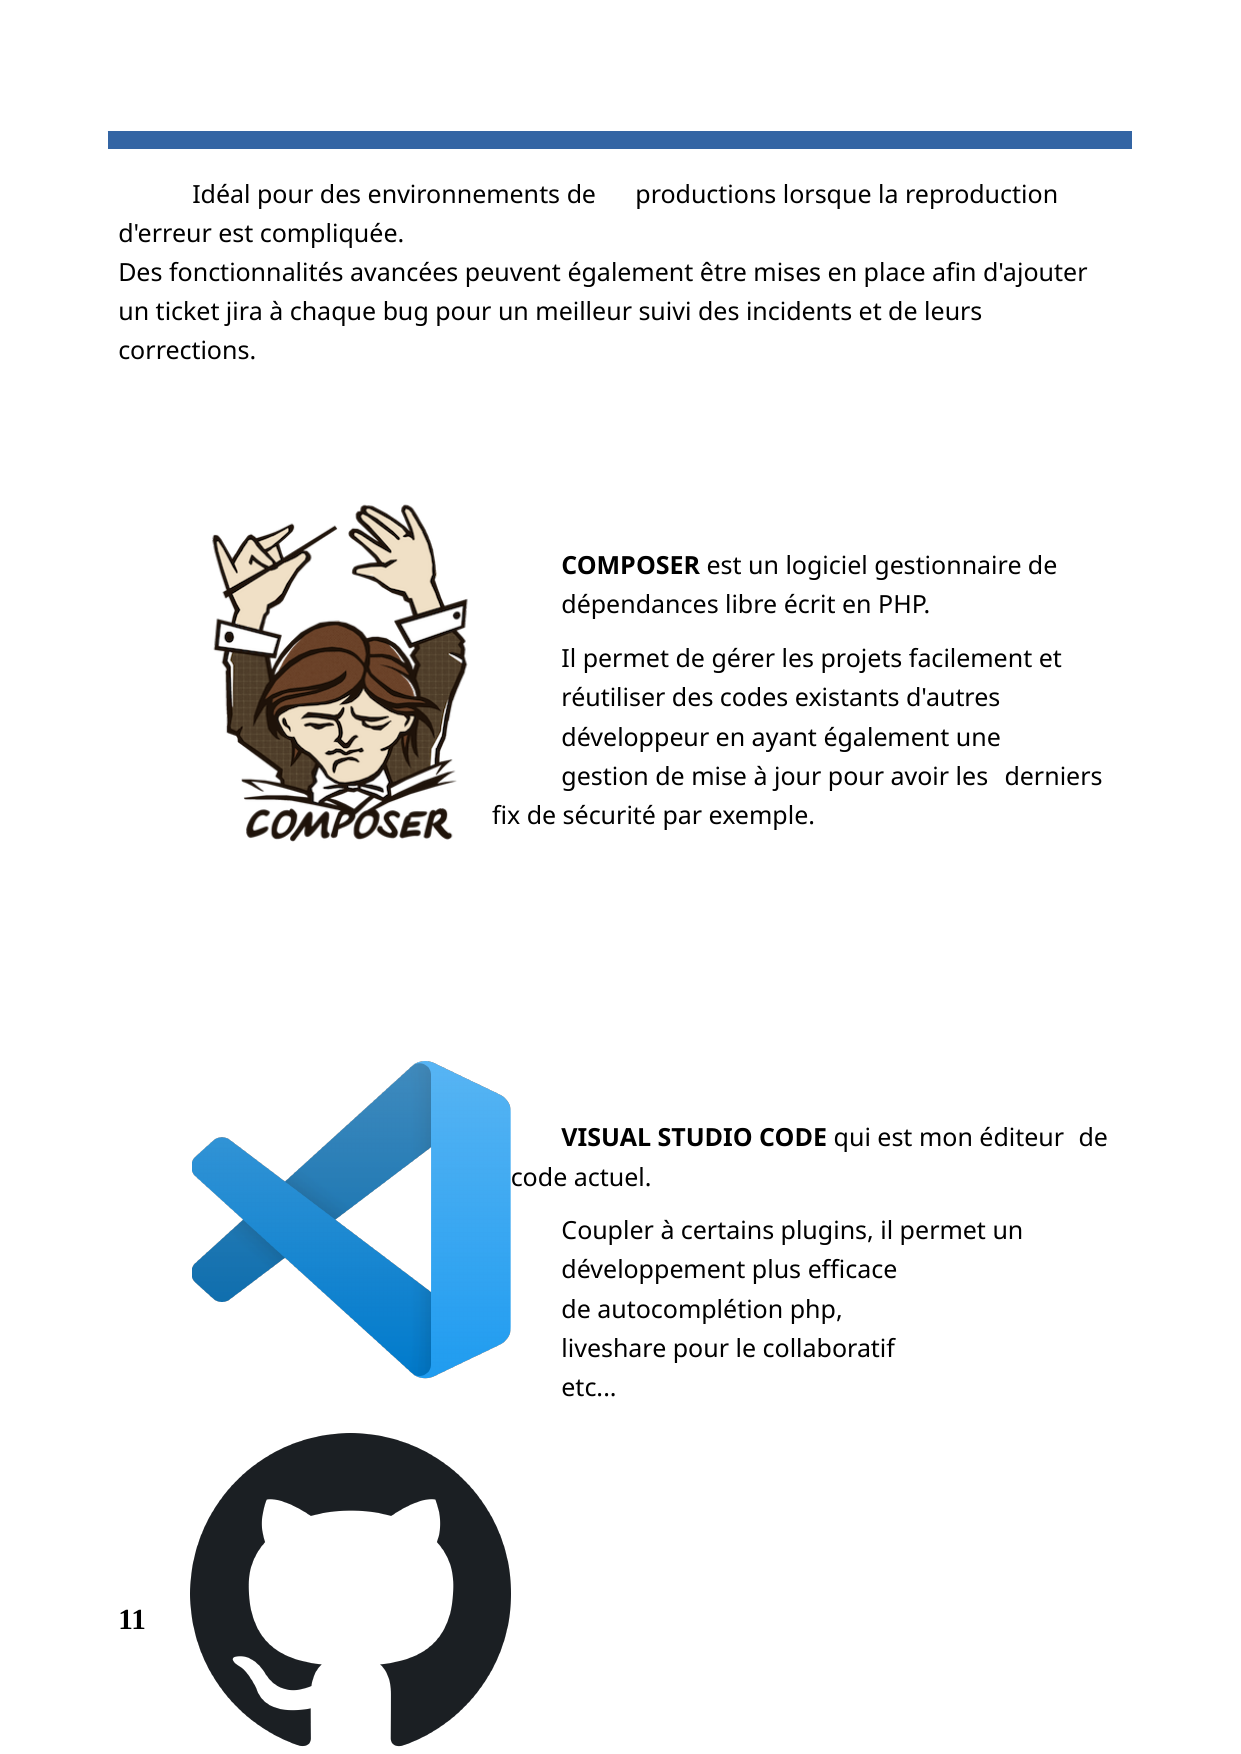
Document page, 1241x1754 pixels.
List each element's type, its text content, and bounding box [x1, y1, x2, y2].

text [118, 641, 186, 832]
picture [190, 1433, 511, 1754]
picture [192, 1060, 511, 1379]
text Coupler à certains plugins, il permet un développement plus efficace de autocomplétion php, liveshare pour le collaboratif etc... [118, 1213, 1122, 1404]
picture [186, 486, 492, 849]
text COMPOSER est un logiciel gestionnaire de dépendances libre écrit en PHP. [492, 548, 1122, 621]
text [118, 1120, 192, 1193]
text VISUAL STUDIO CODE qui est mon éditeur de code actuel. [511, 1120, 1122, 1193]
text Idéal pour des environnements de productions lorsque la reproduction d'erreur est compliquée. Des fonctionnalités avancées peuvent également être mises en place afin d'ajouter un ticket jira à chaque bug pour un meilleur suivi des incidents et de leurs corrections. [118, 176, 1122, 367]
text [118, 548, 186, 621]
text Il permet de gérer les projets facilement et réutiliser des codes existants d'autres développeur en ayant également une gestion de mise à jour pour avoir les derniers fix de sécurité par exemple. [492, 641, 1122, 832]
